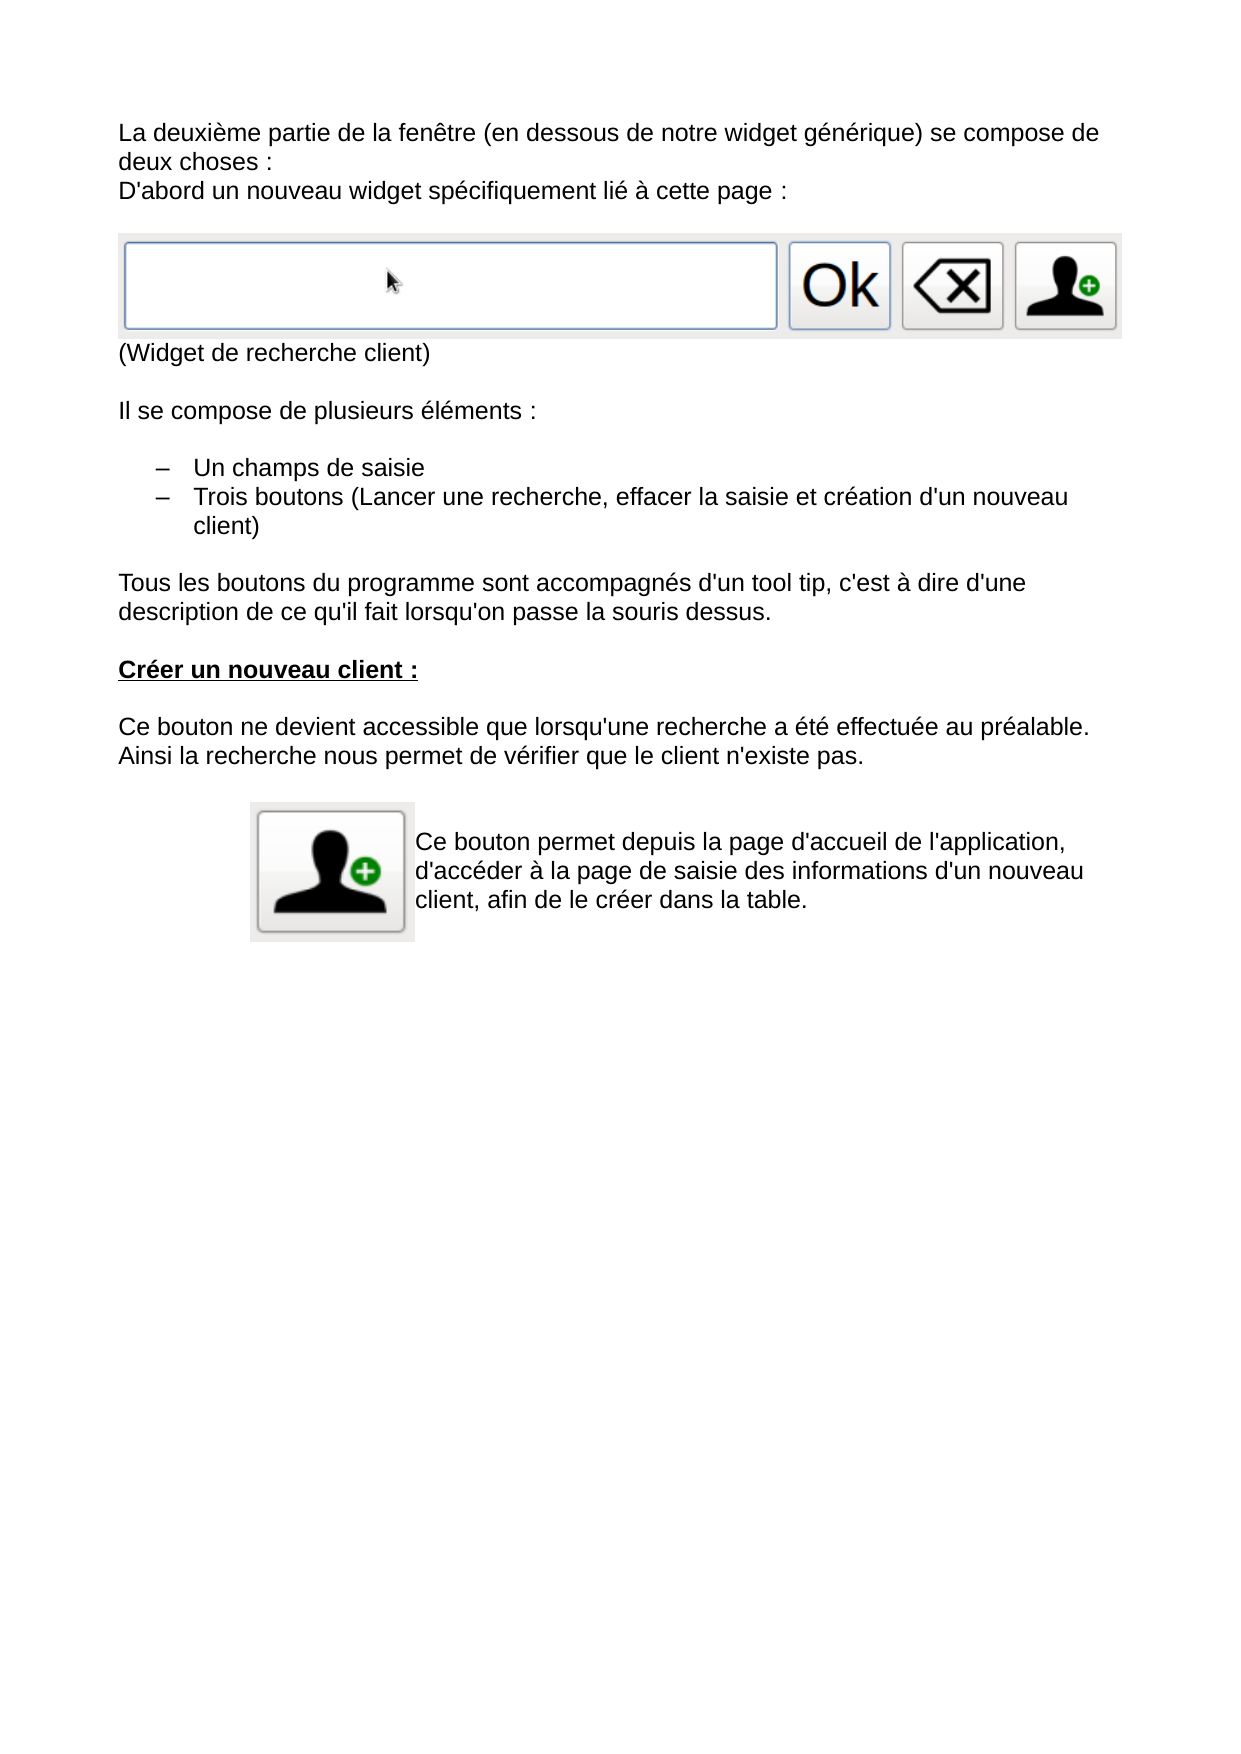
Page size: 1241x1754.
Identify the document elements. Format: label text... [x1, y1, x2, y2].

text Ce bouton ne devient accessible que lorsqu'une recherche a été effectuée au préalable. Ainsi la recherche nous permet de vérifier que le client n'existe pas. [118, 712, 1122, 770]
text (Widget de recherche client) [118, 339, 1122, 367]
text D'abord un nouveau widget spécifiquement lié à cette page : [118, 176, 1122, 204]
list Trois boutons (Lancer une recherche, effacer la saisie et création d'un nouveau client) [156, 482, 1122, 540]
list Un champs de saisie [156, 453, 1122, 482]
text Il se compose de plusieurs éléments : [118, 396, 1122, 424]
text Ce bouton permet depuis la page d'accueil de l'application, d'accéder à la page de saisie des informations d'un nouveau client, afin de le créer dans la table. [415, 827, 1122, 913]
picture [118, 233, 1123, 339]
text Créer un nouveau client : [118, 655, 1122, 683]
text La deuxième partie de la fenêtre (en dessous de notre widget générique) se compose de deux choses : [118, 118, 1122, 176]
text Tous les boutons du programme sont accompagnés d'un tool tip, c'est à dire d'une description de ce qu'il fait lorsqu'on passe la souris dessus. [118, 568, 1122, 626]
picture [250, 802, 415, 942]
text [118, 827, 250, 913]
